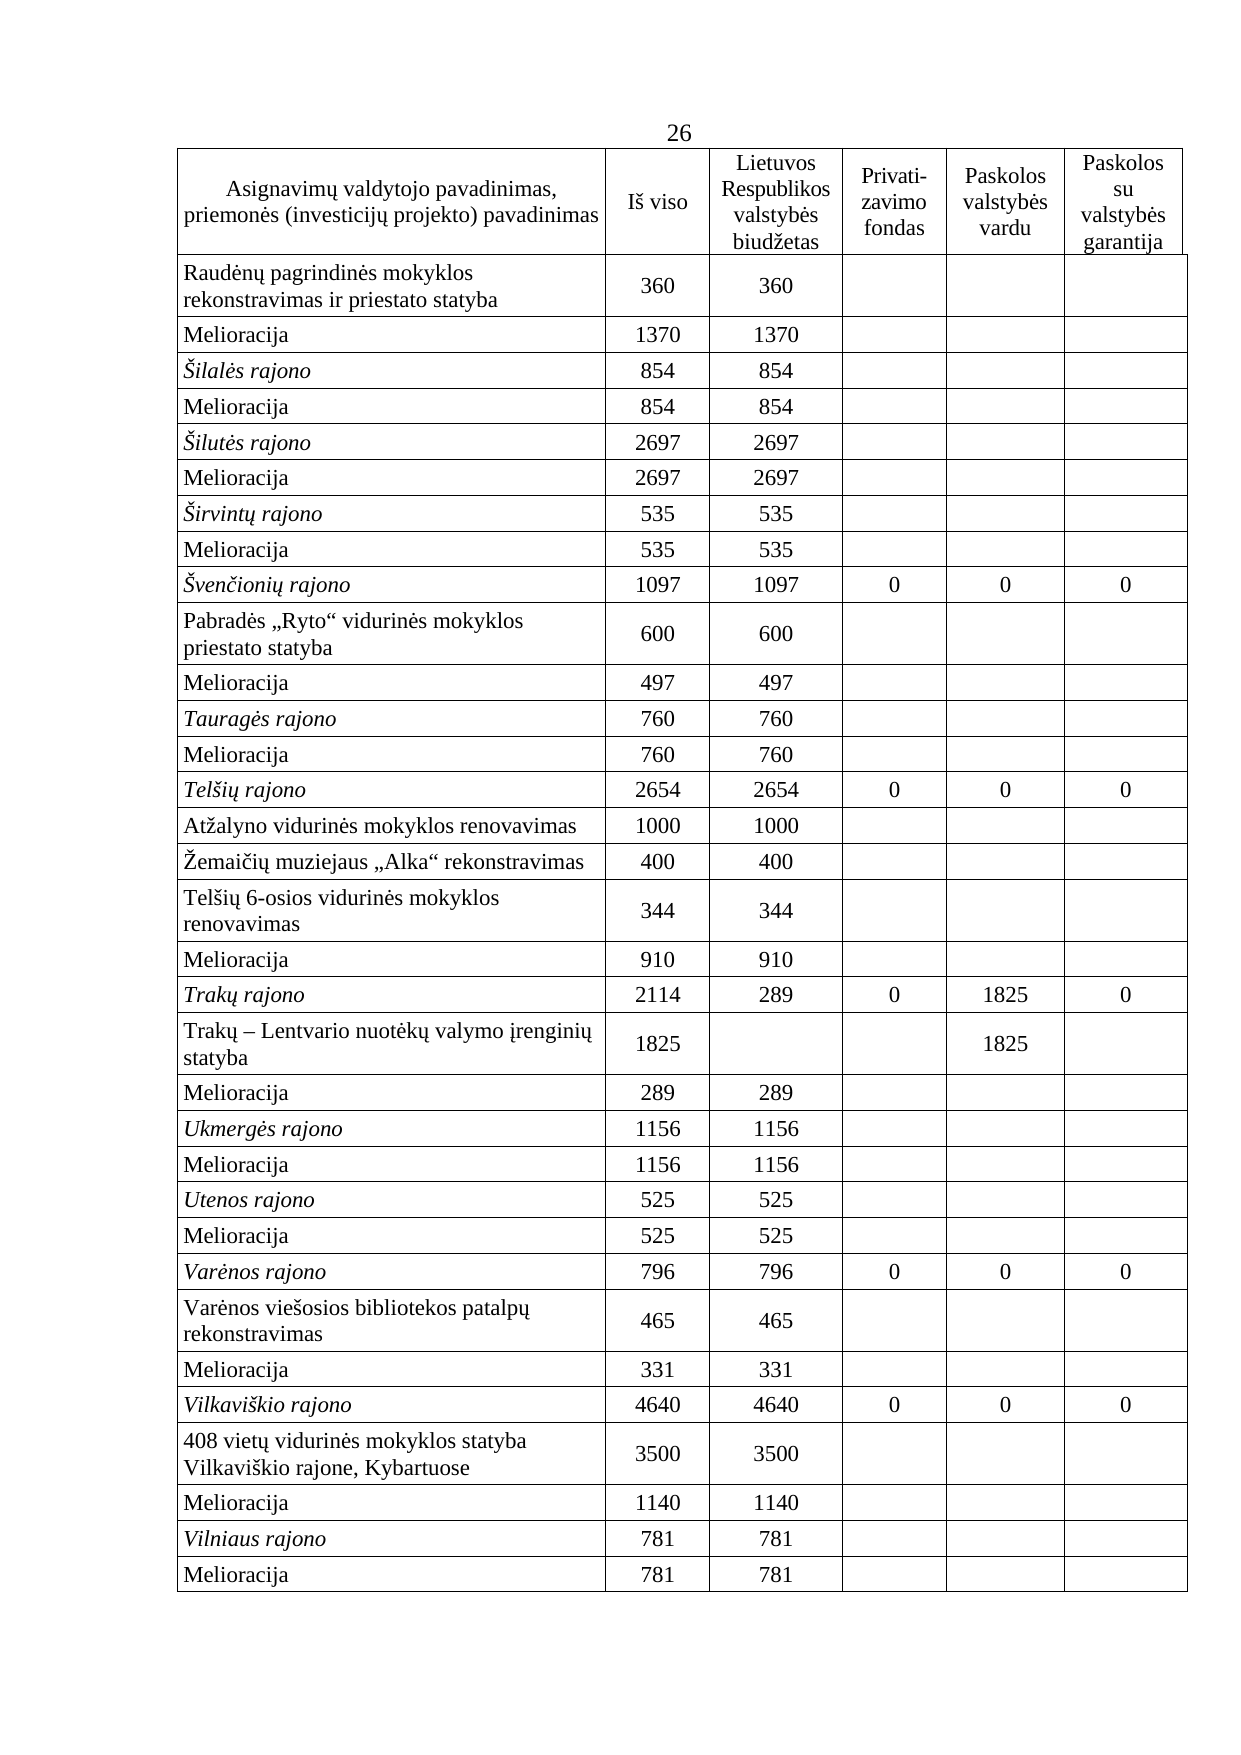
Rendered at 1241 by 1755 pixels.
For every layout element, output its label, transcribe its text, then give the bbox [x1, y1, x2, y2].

table_cell [947, 1423, 1064, 1484]
table_cell [1065, 317, 1187, 352]
table_cell [843, 1147, 946, 1181]
table_cell 1825 [947, 977, 1064, 1012]
table_cell [947, 942, 1064, 976]
table_cell 854 [606, 389, 709, 423]
table_cell [1065, 460, 1187, 495]
table_cell 4640 [606, 1387, 709, 1422]
table_cell [947, 603, 1064, 664]
table_cell Vilkaviškio rajono [178, 1387, 605, 1422]
table_cell 400 [710, 844, 842, 878]
table_cell Atžalyno vidurinės mokyklos renovavimas [178, 808, 605, 843]
table_cell 1156 [606, 1147, 709, 1181]
table_cell 331 [710, 1352, 842, 1386]
table_cell [1065, 1423, 1187, 1484]
table_cell [843, 353, 946, 388]
table_cell 0 [947, 1254, 1064, 1288]
table_cell [1065, 1075, 1187, 1110]
table_cell [843, 808, 946, 843]
table_cell 854 [606, 353, 709, 388]
table_cell [843, 1423, 946, 1484]
table_cell 910 [710, 942, 842, 976]
table_cell [1065, 737, 1187, 771]
table_cell 3500 [606, 1423, 709, 1484]
table_cell Žemaičių muziejaus „Alka“ rekonstravimas [178, 844, 605, 878]
table_cell Pabradės „Ryto“ vidurinės mokyklos priestato statyba [178, 603, 605, 664]
table_cell 1370 [710, 317, 842, 352]
table_cell Tauragės rajono [178, 701, 605, 736]
table_cell [843, 1485, 946, 1520]
table_cell 289 [710, 1075, 842, 1110]
table_cell Melioracija [178, 1218, 605, 1253]
table_cell [843, 737, 946, 771]
table_cell [1065, 255, 1187, 316]
table_cell [947, 1290, 1064, 1351]
table_cell Širvintų rajono [178, 496, 605, 531]
table_cell 535 [606, 532, 709, 566]
table_cell [843, 317, 946, 352]
table_cell [843, 1013, 946, 1074]
table_cell 331 [606, 1352, 709, 1386]
table_cell 1000 [606, 808, 709, 843]
table_cell Melioracija [178, 1557, 605, 1591]
table_cell 1156 [710, 1147, 842, 1181]
table_cell 344 [606, 880, 709, 941]
table_cell 1156 [606, 1111, 709, 1146]
table_cell [1065, 1485, 1187, 1520]
table_cell 781 [606, 1521, 709, 1556]
table_header Lietuvos Respublikos valstybės biudžetas [710, 149, 842, 254]
table_cell [843, 389, 946, 423]
table_cell 781 [710, 1521, 842, 1556]
table_cell 796 [606, 1254, 709, 1288]
table_cell Melioracija [178, 665, 605, 700]
table_cell 2697 [606, 460, 709, 495]
table_cell 0 [843, 1387, 946, 1422]
table_cell [947, 389, 1064, 423]
table_cell [947, 460, 1064, 495]
table_cell [1065, 1557, 1187, 1591]
table_cell [1065, 1290, 1187, 1351]
table_cell Varėnos rajono [178, 1254, 605, 1288]
table_cell [1065, 389, 1187, 423]
table_cell 0 [947, 567, 1064, 602]
table_cell [843, 880, 946, 941]
table_cell [1065, 1147, 1187, 1181]
table_cell 0 [1065, 977, 1187, 1012]
table_cell Melioracija [178, 1485, 605, 1520]
table_cell [947, 1485, 1064, 1520]
table_cell 781 [710, 1557, 842, 1591]
table_cell [947, 1075, 1064, 1110]
table_cell [1065, 665, 1187, 700]
table_cell [947, 1182, 1064, 1217]
table_cell [947, 1218, 1064, 1253]
table_cell Utenos rajono [178, 1182, 605, 1217]
table_cell 2654 [606, 772, 709, 807]
table_cell 1370 [606, 317, 709, 352]
table_cell 408 vietų vidurinės mokyklos statyba Vilkaviškio rajone, Kybartuose [178, 1423, 605, 1484]
table_cell 0 [843, 567, 946, 602]
table_cell Melioracija [178, 532, 605, 566]
table_cell [843, 1075, 946, 1110]
table_cell [947, 317, 1064, 352]
table_cell [1065, 1352, 1187, 1386]
table_cell [947, 1147, 1064, 1181]
table_cell [947, 808, 1064, 843]
table_header [1183, 148, 1187, 254]
table_cell 760 [710, 701, 842, 736]
table_cell 796 [710, 1254, 842, 1288]
table_cell [1065, 880, 1187, 941]
table_cell [843, 1218, 946, 1253]
table_cell 1140 [606, 1485, 709, 1520]
table_cell 854 [710, 389, 842, 423]
table_cell 2697 [710, 460, 842, 495]
table_cell 497 [710, 665, 842, 700]
table_cell 0 [1065, 567, 1187, 602]
table_cell [1065, 1013, 1187, 1074]
table_cell Telšių rajono [178, 772, 605, 807]
table_cell Melioracija [178, 317, 605, 352]
table_cell [947, 353, 1064, 388]
table_cell Melioracija [178, 1147, 605, 1181]
table_cell [843, 1111, 946, 1146]
table_cell [843, 844, 946, 878]
table_cell 760 [710, 737, 842, 771]
table_cell 0 [843, 772, 946, 807]
table_cell [947, 1521, 1064, 1556]
table_cell Ukmergės rajono [178, 1111, 605, 1146]
table_header Privati-zavimo fondas [843, 149, 946, 254]
table_cell 497 [606, 665, 709, 700]
table_cell [1065, 808, 1187, 843]
table_cell Trakų – Lentvario nuotėkų valymo įrenginių statyba [178, 1013, 605, 1074]
table_cell Raudėnų pagrindinės mokyklos rekonstravimas ir priestato statyba [178, 255, 605, 316]
table_cell [947, 701, 1064, 736]
table_cell 360 [606, 255, 709, 316]
table_cell [1065, 1218, 1187, 1253]
table_cell Melioracija [178, 389, 605, 423]
table_cell Melioracija [178, 1075, 605, 1110]
table_cell [947, 532, 1064, 566]
table_header Paskolos su valstybės garantija [1065, 149, 1182, 254]
table_cell [843, 603, 946, 664]
table_cell Vilniaus rajono [178, 1521, 605, 1556]
table_cell [710, 1013, 842, 1074]
table_cell 289 [710, 977, 842, 1012]
table_cell 2697 [710, 424, 842, 459]
table_cell 3500 [710, 1423, 842, 1484]
table_cell 0 [1065, 1387, 1187, 1422]
table_cell [947, 844, 1064, 878]
table_cell [1065, 353, 1187, 388]
table_cell [843, 496, 946, 531]
table_cell 0 [947, 772, 1064, 807]
table_cell 1000 [710, 808, 842, 843]
table_cell Šilutės rajono [178, 424, 605, 459]
table_cell 2697 [606, 424, 709, 459]
table_cell [1065, 1111, 1187, 1146]
table_cell 0 [1065, 772, 1187, 807]
table_cell 535 [710, 532, 842, 566]
table_cell [1065, 1521, 1187, 1556]
table_cell [843, 1182, 946, 1217]
table_cell [843, 255, 946, 316]
table_cell 4640 [710, 1387, 842, 1422]
table_cell 525 [606, 1182, 709, 1217]
table_cell 1825 [606, 1013, 709, 1074]
table_cell [1065, 942, 1187, 976]
table_cell [1065, 1182, 1187, 1217]
table_cell 0 [1065, 1254, 1187, 1288]
table_cell [843, 460, 946, 495]
table_cell 760 [606, 737, 709, 771]
table_cell [843, 424, 946, 459]
table_cell [843, 701, 946, 736]
table_header Iš viso [606, 149, 709, 254]
table_cell 2654 [710, 772, 842, 807]
table_cell 2114 [606, 977, 709, 1012]
table_cell [843, 1290, 946, 1351]
table_cell [947, 665, 1064, 700]
table_cell 1097 [710, 567, 842, 602]
table_cell [1065, 603, 1187, 664]
table_cell [1065, 532, 1187, 566]
table_cell [947, 880, 1064, 941]
table_cell [947, 496, 1064, 531]
table_cell 760 [606, 701, 709, 736]
table_cell [1065, 701, 1187, 736]
table_cell [843, 665, 946, 700]
table_cell 525 [606, 1218, 709, 1253]
table_cell 854 [710, 353, 842, 388]
table_cell 0 [843, 977, 946, 1012]
table_cell [843, 942, 946, 976]
table_cell 344 [710, 880, 842, 941]
table_cell [947, 1111, 1064, 1146]
table_cell 465 [710, 1290, 842, 1351]
table_cell 0 [843, 1254, 946, 1288]
table_cell [843, 1352, 946, 1386]
table_cell 910 [606, 942, 709, 976]
table_cell [947, 1352, 1064, 1386]
table_cell Melioracija [178, 460, 605, 495]
table_cell 1156 [710, 1111, 842, 1146]
table_cell [947, 737, 1064, 771]
table_cell 525 [710, 1182, 842, 1217]
table_cell [947, 255, 1064, 316]
table_cell 0 [947, 1387, 1064, 1422]
table_cell 1097 [606, 567, 709, 602]
table_cell 465 [606, 1290, 709, 1351]
table_cell Telšių 6-osios vidurinės mokyklos renovavimas [178, 880, 605, 941]
table_cell Trakų rajono [178, 977, 605, 1012]
table_cell [1065, 844, 1187, 878]
table_cell 781 [606, 1557, 709, 1591]
table_cell 289 [606, 1075, 709, 1110]
table_cell Melioracija [178, 942, 605, 976]
table_cell 600 [710, 603, 842, 664]
table_cell 400 [606, 844, 709, 878]
table_cell Melioracija [178, 1352, 605, 1386]
table_cell [843, 1557, 946, 1591]
table_cell Melioracija [178, 737, 605, 771]
table_header Paskolos valstybės vardu [947, 149, 1064, 254]
table_cell 360 [710, 255, 842, 316]
table_cell [947, 424, 1064, 459]
table_cell 525 [710, 1218, 842, 1253]
table_cell Švenčionių rajono [178, 567, 605, 602]
table_cell [843, 532, 946, 566]
table_cell 535 [710, 496, 842, 531]
table_cell Varėnos viešosios bibliotekos patalpų rekonstravimas [178, 1290, 605, 1351]
table_cell [1065, 424, 1187, 459]
table_cell [947, 1557, 1064, 1591]
table_cell [1065, 496, 1187, 531]
table_cell 1140 [710, 1485, 842, 1520]
table_cell [843, 1521, 946, 1556]
table_header Asignavimų valdytojo pavadinimas, priemonės (investicijų projekto) pavadinimas [178, 149, 605, 254]
table_cell Šilalės rajono [178, 353, 605, 388]
table_cell 1825 [947, 1013, 1064, 1074]
table_cell 600 [606, 603, 709, 664]
table_cell 535 [606, 496, 709, 531]
